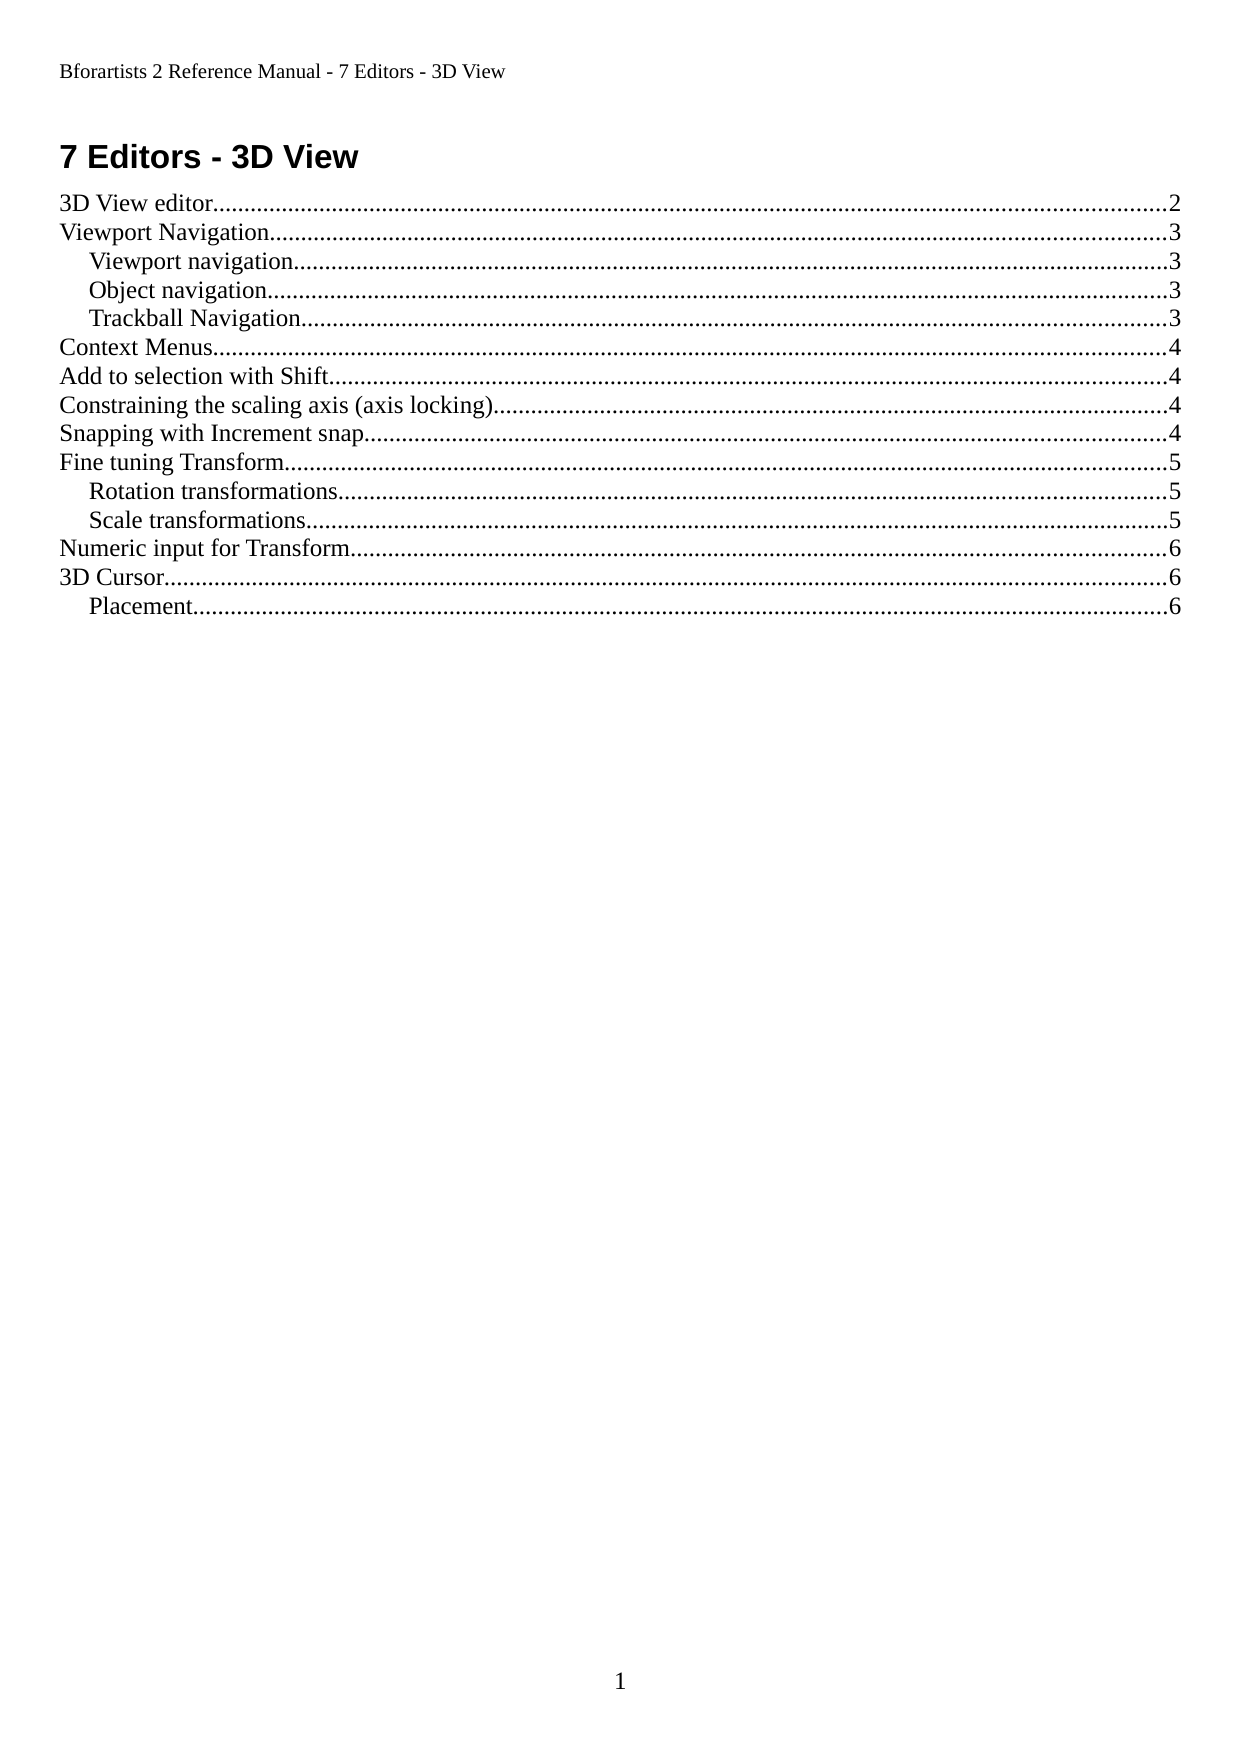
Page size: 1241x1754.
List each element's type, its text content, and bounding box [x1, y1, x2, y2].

text Viewport navigation 3 [88, 246, 1181, 275]
text Trackball Navigation 3 [88, 303, 1181, 332]
text 3D View editor 2 [59, 188, 1181, 217]
text Placement 6 [88, 591, 1181, 620]
text Numeric input for Transform 6 [59, 533, 1181, 562]
text Fine tuning Transform 5 [59, 447, 1181, 476]
text Add to selection with Shift 4 [59, 361, 1181, 390]
text 3D Cursor 6 [59, 562, 1181, 591]
text Viewport Navigation 3 [59, 217, 1181, 246]
text Scale transformations 5 [88, 505, 1181, 533]
text Snapping with Increment snap 4 [59, 418, 1181, 447]
text Context Menus 4 [59, 332, 1181, 361]
text Rotation transformations 5 [88, 476, 1181, 505]
subtitle 7 Editors - 3D View [59, 138, 1181, 176]
text Constraining the scaling axis (axis locking) 4 [59, 390, 1181, 418]
text Object navigation 3 [88, 275, 1181, 303]
